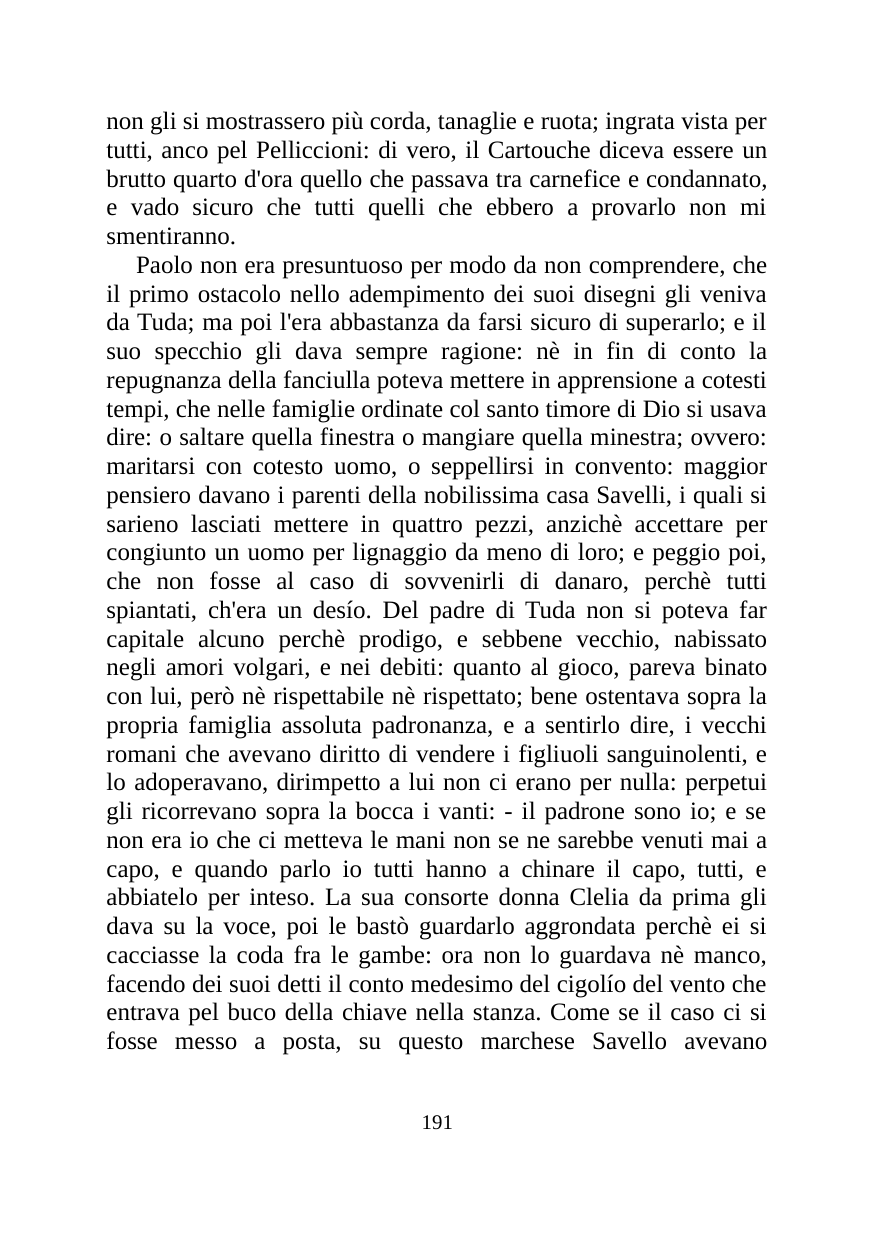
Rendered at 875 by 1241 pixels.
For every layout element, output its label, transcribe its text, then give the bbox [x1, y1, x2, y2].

text Paolo non era presuntuoso per modo da non comprendere, che il primo ostacolo nello adempimento dei suoi disegni gli veniva da Tuda; ma poi l'era abbastanza da farsi sicuro di superarlo; e il suo specchio gli dava sempre ragione: nè in fin di conto la repugnanza della fanciulla poteva mettere in apprensione a cotesti tempi, che nelle famiglie ordinate col santo timore di Dio si usava dire: o saltare quella finestra o mangiare quella minestra; ovvero: maritarsi con cotesto uomo, o seppellirsi in convento: maggior pensiero davano i parenti della nobilissima casa Savelli, i quali si sarieno lasciati mettere in quattro pezzi, anzichè accettare per congiunto un uomo per lignaggio da meno di loro; e peggio poi, che non fosse al caso di sovvenirli di danaro, perchè tutti spiantati, ch'era un desío. Del padre di Tuda non si poteva far capitale alcuno perchè prodigo, e sebbene vecchio, nabissato negli amori volgari, e nei debiti: quanto al gioco, pareva binato con lui, però nè rispettabile nè rispettato; bene ostentava sopra la propria famiglia assoluta padronanza, e a sentirlo dire, i vecchi romani che avevano diritto di vendere i figliuoli sanguinolenti, e lo adoperavano, dirimpetto a lui non ci erano per nulla: perpetui gli ricorrevano sopra la bocca i vanti: - il padrone sono io; e se non era io che ci metteva le mani non se ne sarebbe venuti mai a capo, e quando parlo io tutti hanno a chinare il capo, tutti, e abbiatelo per inteso. La sua consorte donna Clelia da prima gli dava su la voce, poi le bastò guardarlo aggrondata perchè ei si cacciasse la coda fra le gambe: ora non lo guardava nè manco, facendo dei suoi detti il conto medesimo del cigolío del vento che entrava pel buco della chiave nella stanza. Come se il caso ci si fosse messo a posta, su questo marchese Savello avevano [106, 250, 768, 1055]
text non gli si mostrassero più corda, tanaglie e ruota; ingrata vista per tutti, anco pel Pelliccioni: di vero, il Cartouche diceva essere un brutto quarto d'ora quello che passava tra carnefice e condannato, e vado sicuro che tutti quelli che ebbero a provarlo non mi smentiranno. [106, 106, 768, 250]
